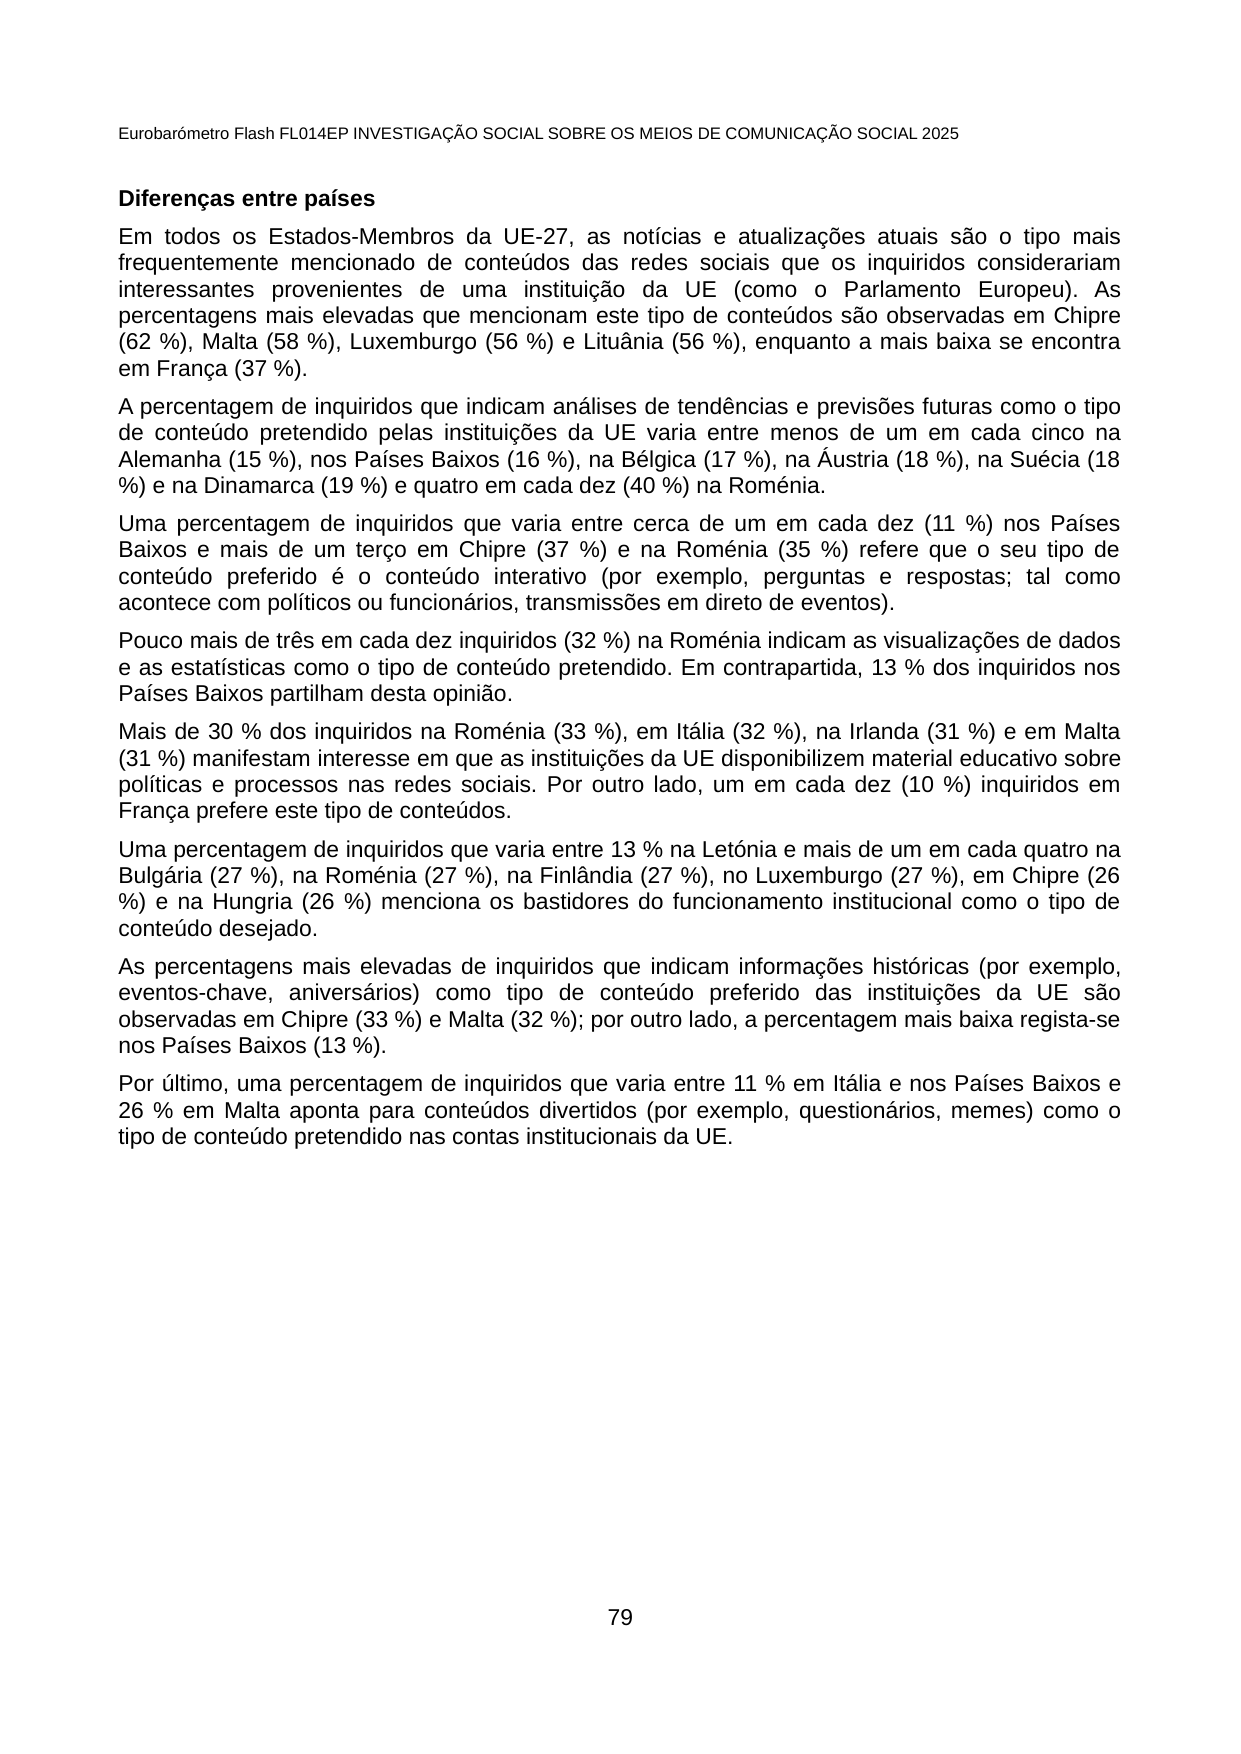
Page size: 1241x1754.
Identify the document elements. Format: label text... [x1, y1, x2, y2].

text Pouco mais de três em cada dez inquiridos (32 %) na Roménia indicam as visualizações de dados e as estatísticas como o tipo de conteúdo pretendido. Em contrapartida, 13 % dos inquiridos nos Países Baixos partilham desta opinião. [118, 627, 1122, 706]
text Em todos os Estados-Membros da UE-27, as notícias e atualizações atuais são o tipo mais frequentemente mencionado de conteúdos das redes sociais que os inquiridos considerariam interessantes provenientes de uma instituição da UE (como o Parlamento Europeu). As percentagens mais elevadas que mencionam este tipo de conteúdos são observadas em Chipre (62 %), Malta (58 %), Luxemburgo (56 %) e Lituânia (56 %), enquanto a mais baixa se encontra em França (37 %). [118, 223, 1122, 381]
text Uma percentagem de inquiridos que varia entre 13 % na Letónia e mais de um em cada quatro na Bulgária (27 %), na Roménia (27 %), na Finlândia (27 %), no Luxemburgo (27 %), em Chipre (26 %) e na Hungria (26 %) menciona os bastidores do funcionamento institucional como o tipo de conteúdo desejado. [118, 836, 1122, 941]
text Diferenças entre países [118, 184, 1122, 211]
text A percentagem de inquiridos que indicam análises de tendências e previsões futuras como o tipo de conteúdo pretendido pelas instituições da UE varia entre menos de um em cada cinco na Alemanha (15 %), nos Países Baixos (16 %), na Bélgica (17 %), na Áustria (18 %), na Suécia (18 %) e na Dinamarca (19 %) e quatro em cada dez (40 %) na Roménia. [118, 393, 1122, 498]
text Uma percentagem de inquiridos que varia entre cerca de um em cada dez (11 %) nos Países Baixos e mais de um terço em Chipre (37 %) e na Roménia (35 %) refere que o seu tipo de conteúdo preferido é o conteúdo interativo (por exemplo, perguntas e respostas; tal como acontece com políticos ou funcionários, transmissões em direto de eventos). [118, 510, 1122, 616]
text As percentagens mais elevadas de inquiridos que indicam informações históricas (por exemplo, eventos-chave, aniversários) como tipo de conteúdo preferido das instituições da UE são observadas em Chipre (33 %) e Malta (32 %); por outro lado, a percentagem mais baixa regista-se nos Países Baixos (13 %). [118, 953, 1122, 1058]
text Mais de 30 % dos inquiridos na Roménia (33 %), em Itália (32 %), na Irlanda (31 %) e em Malta (31 %) manifestam interesse em que as instituições da UE disponibilizem material educativo sobre políticas e processos nas redes sociais. Por outro lado, um em cada dez (10 %) inquiridos em França prefere este tipo de conteúdos. [118, 718, 1122, 824]
text Por último, uma percentagem de inquiridos que varia entre 11 % em Itália e nos Países Baixos e 26 % em Malta aponta para conteúdos divertidos (por exemplo, questionários, memes) como o tipo de conteúdo pretendido nas contas institucionais da UE. [118, 1070, 1122, 1149]
